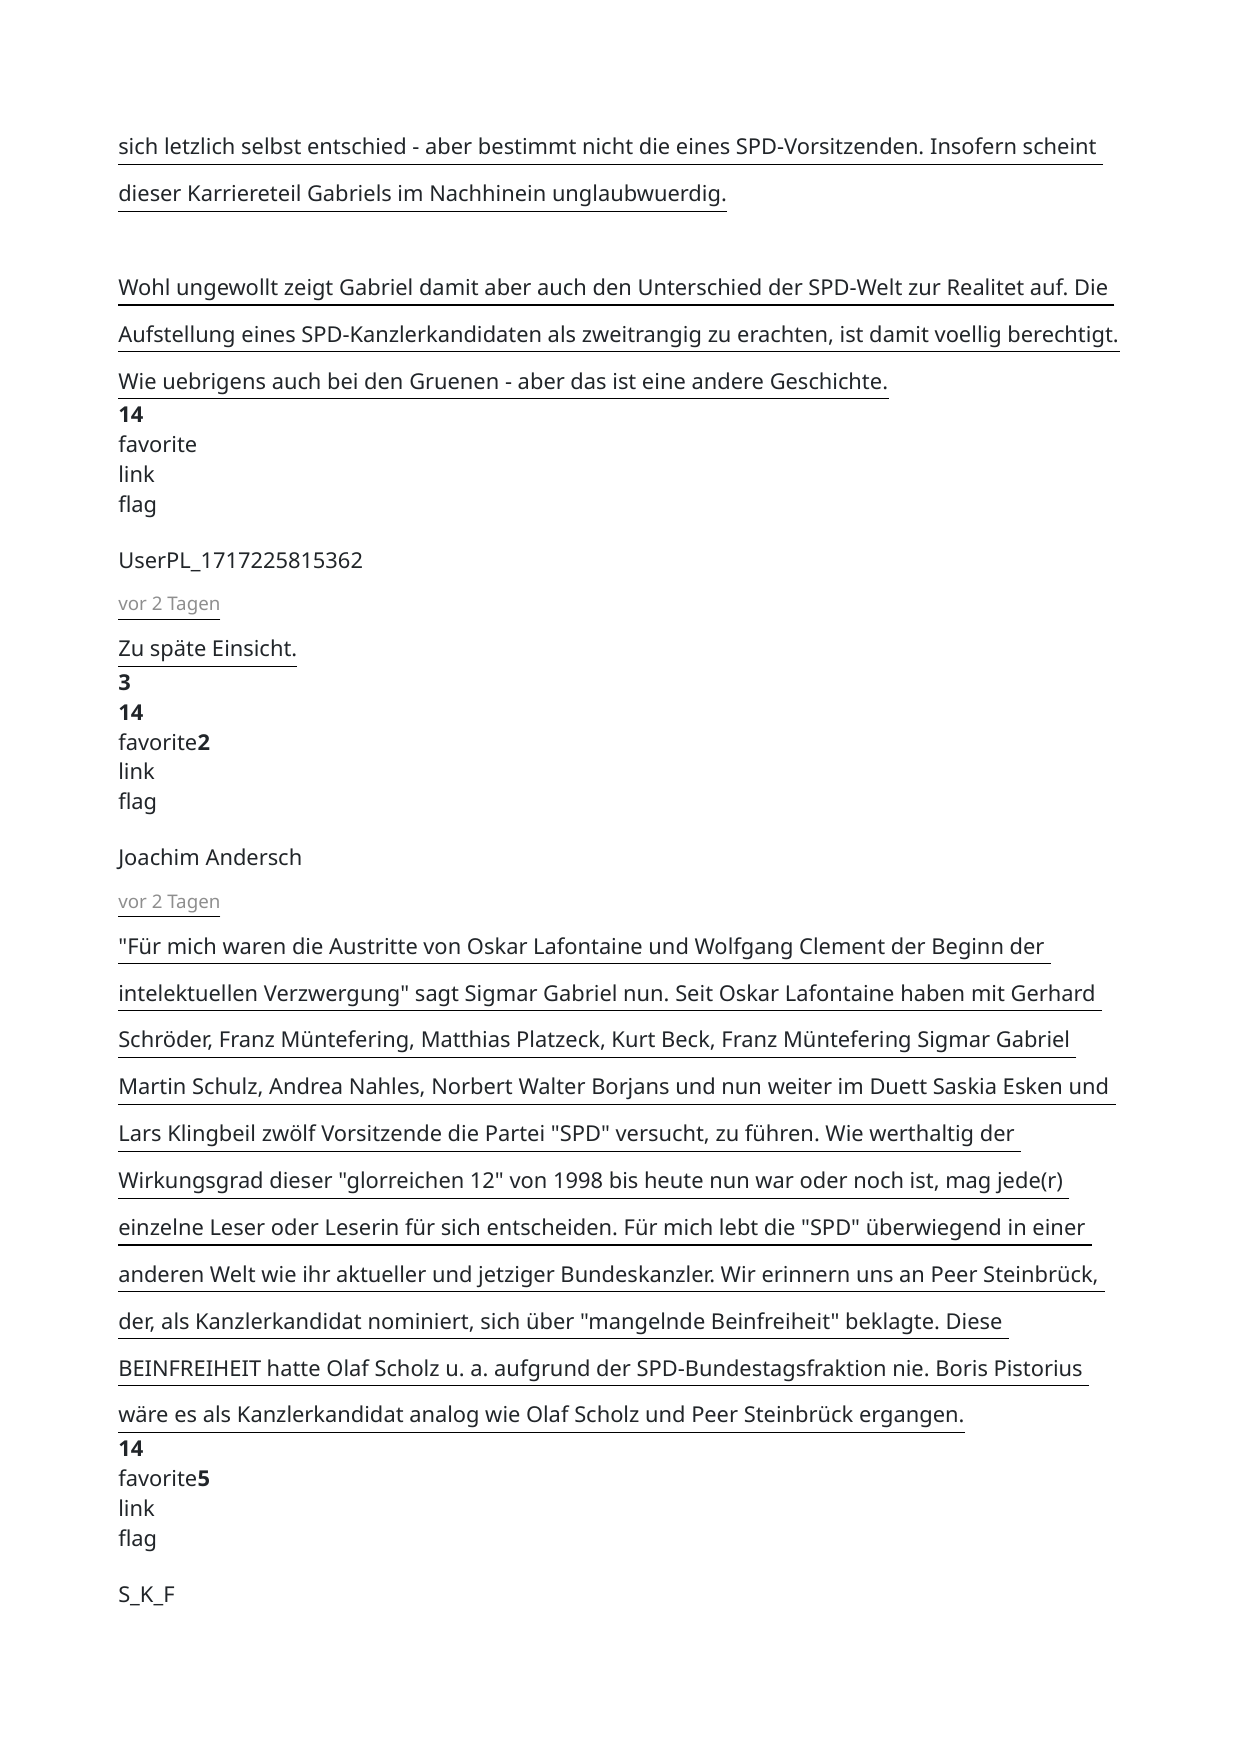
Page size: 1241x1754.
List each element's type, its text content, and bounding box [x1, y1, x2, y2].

text vor 2 Tagen [118, 888, 1122, 917]
text sich letzlich selbst entschied - aber bestimmt nicht die eines SPD-Vorsitzenden. Insofern scheint dieser Karriereteil Gabriels im Nachhinein unglaubwuerdig. Wohl ungewollt zeigt Gabriel damit aber auch den Unterschied der SPD-Welt zur Realitet auf. Die Aufstellung eines SPD-Kanzlerkandidaten als zweitrangig zu erachten, ist damit voellig berechtigt. Wie uebrigens auch bei den Gruenen - aber das ist eine andere Geschichte. [118, 118, 1122, 399]
text Joachim Andersch [118, 832, 1114, 872]
text favorite2 [118, 727, 1122, 756]
text link [118, 756, 1122, 786]
text S_K_F [118, 1568, 1114, 1608]
text link [118, 459, 1122, 489]
text 14 [118, 399, 1122, 429]
text 14 [118, 697, 1122, 727]
text flag [118, 786, 1122, 816]
text UserPL_1717225815362 [118, 534, 1114, 575]
text "Für mich waren die Austritte von Oskar Lafontaine und Wolfgang Clement der Beginn der intelektuellen Verzwergung" sagt Sigmar Gabriel nun. Seit Oskar Lafontaine haben mit Gerhard Schröder, Franz Müntefering, Matthias Platzeck, Kurt Beck, Franz Müntefering Sigmar Gabriel Martin Schulz, Andrea Nahles, Norbert Walter Borjans und nun weiter im Duett Saskia Esken und Lars Klingbeil zwölf Vorsitzende die Partei "SPD" versucht, zu führen. Wie werthaltig der Wirkungsgrad dieser "glorreichen 12" von 1998 bis heute nun war oder noch ist, mag jede(r) einzelne Leser oder Leserin für sich entscheiden. Für mich lebt die "SPD" überwiegend in einer anderen Welt wie ihr aktueller und jetziger Bundeskanzler. Wir erinnern uns an Peer Steinbrück, der, als Kanzlerkandidat nominiert, sich über "mangelnde Beinfreiheit" beklagte. Diese BEINFREIHEIT hatte Olaf Scholz u. a. aufgrund der SPD-Bundestagsfraktion nie. Boris Pistorius wäre es als Kanzlerkandidat analog wie Olaf Scholz und Peer Steinbrück ergangen. [118, 917, 1122, 1433]
text 3 [118, 667, 1122, 697]
text link [118, 1493, 1122, 1522]
text Zu späte Einsicht. [118, 620, 1122, 667]
text flag [118, 1522, 1122, 1552]
text flag [118, 489, 1122, 518]
text 14 [118, 1433, 1122, 1463]
text vor 2 Tagen [118, 590, 1122, 620]
text favorite [118, 429, 1122, 459]
text favorite5 [118, 1463, 1122, 1493]
